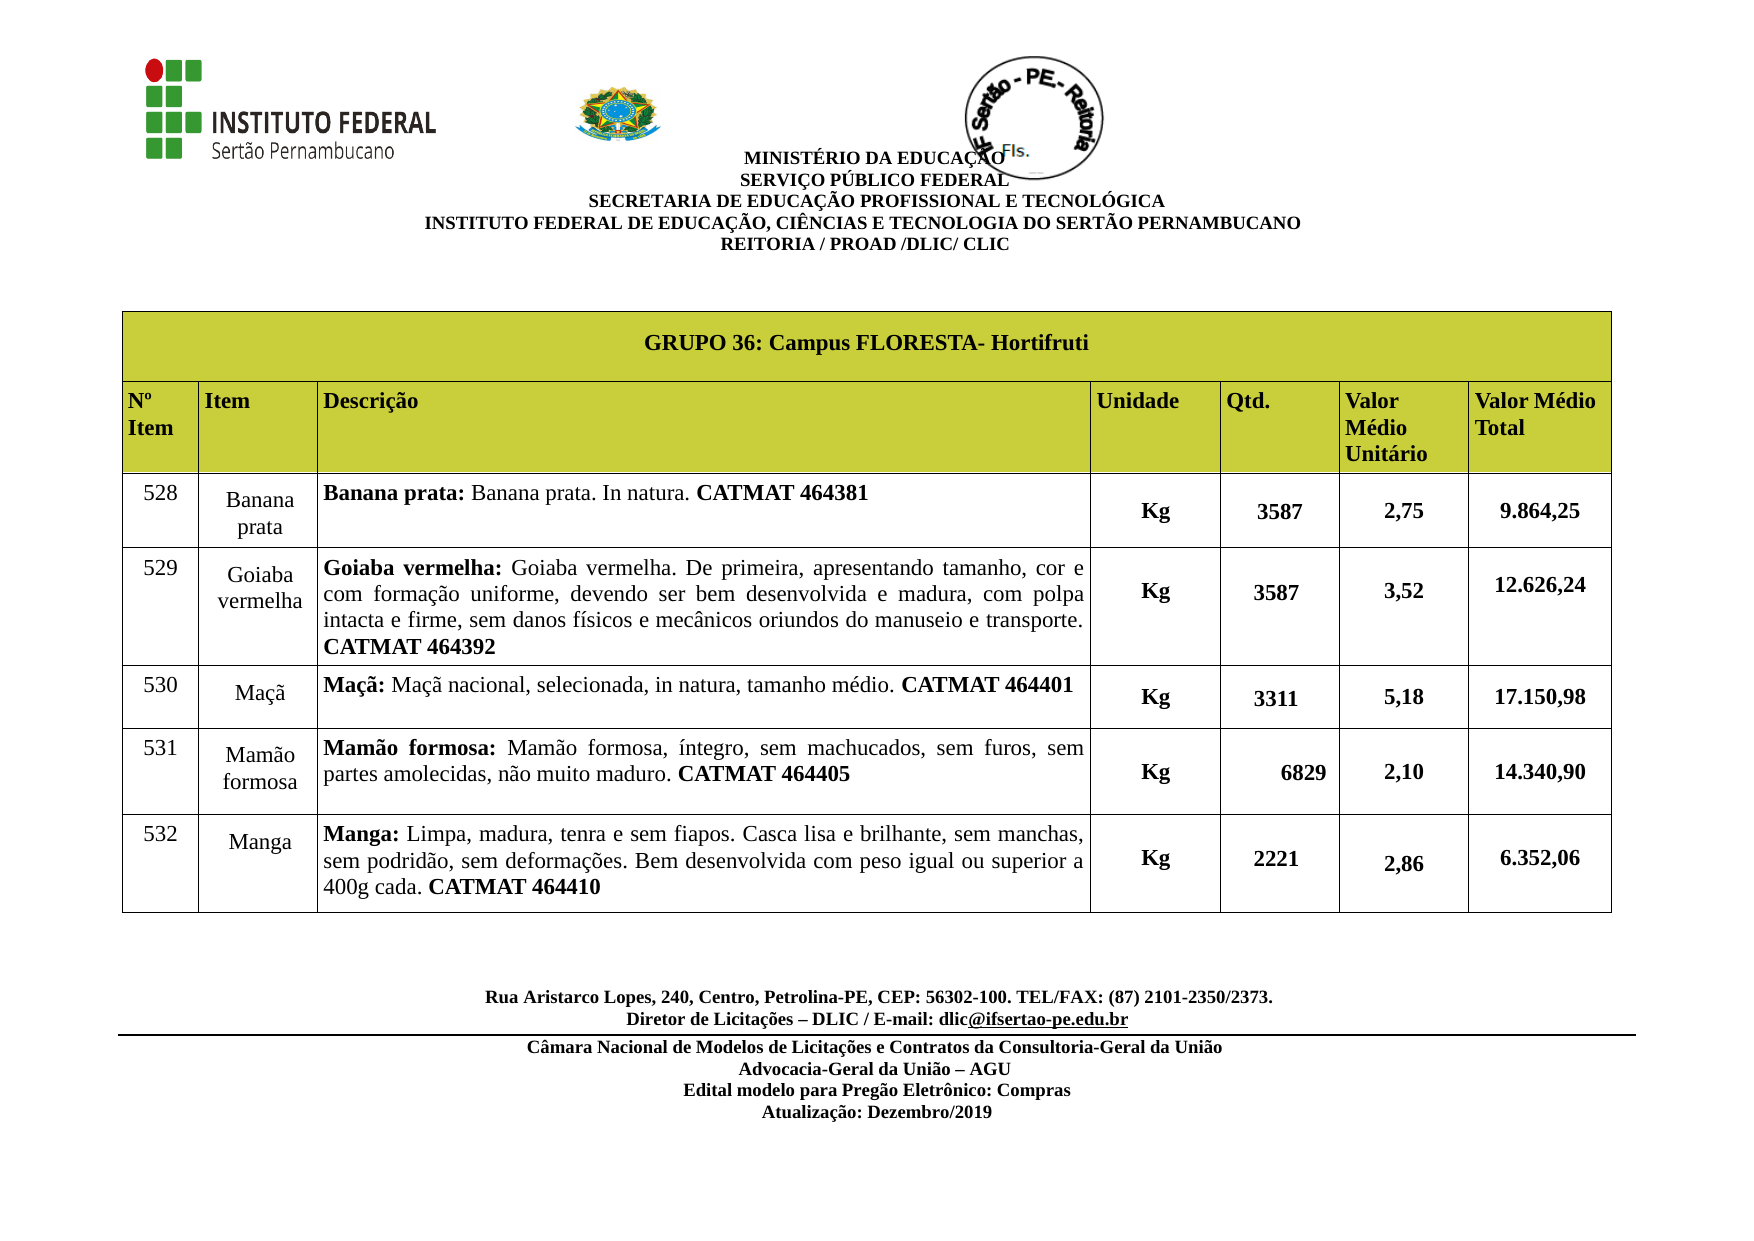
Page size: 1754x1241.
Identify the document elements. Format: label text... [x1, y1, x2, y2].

table_cell Mamão formosa [199, 729, 317, 814]
table_cell Manga: Limpa, madura, tenra e sem fiapos. Casca lisa e brilhante, sem manchas, sem podridão, sem deformações. Bem desenvolvida com peso igual ou superior a 400g cada. CATMAT 464410 [318, 815, 1090, 912]
table_cell Descrição [318, 382, 1090, 472]
table_cell 3311 [1221, 666, 1339, 727]
table_cell Maçã: Maçã nacional, selecionada, in natura, tamanho médio. CATMAT 464401 [318, 666, 1090, 727]
table_cell 3587 [1221, 548, 1339, 665]
table_cell 530 [123, 666, 198, 727]
picture [575, 87, 661, 141]
table_cell Valor Médio Unitário [1340, 382, 1468, 472]
picture [957, 45, 1111, 186]
table_cell Nº Item [123, 382, 198, 472]
picture [145, 58, 435, 159]
table_cell 9.864,25 [1469, 474, 1611, 547]
table_cell Kg [1091, 729, 1220, 814]
table_cell 6.352,06 [1469, 815, 1611, 912]
table_cell Kg [1091, 666, 1220, 727]
table_cell 17.150,98 [1469, 666, 1611, 727]
table_header GRUPO 36: Campus FLORESTA- Hortifruti [123, 312, 1611, 381]
table_cell Maçã [199, 666, 317, 727]
table_cell 6829 [1221, 729, 1339, 814]
table_cell Manga [199, 815, 317, 912]
table_cell Mamão formosa: Mamão formosa, íntegro, sem machucados, sem furos, sem partes amolecidas, não muito maduro. CATMAT 464405 [318, 729, 1090, 814]
table_cell 5,18 [1340, 666, 1468, 727]
table_cell Goiaba vermelha [199, 548, 317, 665]
table_cell Valor Médio Total [1469, 382, 1611, 472]
table_cell 14.340,90 [1469, 729, 1611, 814]
table_cell 2,10 [1340, 729, 1468, 814]
table_cell Goiaba vermelha: Goiaba vermelha. De primeira, apresentando tamanho, cor e com formação uniforme, devendo ser bem desenvolvida e madura, com polpa intacta e firme, sem danos físicos e mecânicos oriundos do manuseio e transporte. CATMAT 464392 [318, 548, 1090, 665]
table_cell 2,86 [1340, 815, 1468, 912]
table_cell Kg [1091, 815, 1220, 912]
table_cell Item [199, 382, 317, 472]
table_cell 531 [123, 729, 198, 814]
table_cell 3587 [1221, 474, 1339, 547]
table_cell Unidade [1091, 382, 1220, 472]
table_cell 12.626,24 [1469, 548, 1611, 665]
table_cell Kg [1091, 548, 1220, 665]
table_cell Banana prata: Banana prata. In natura. CATMAT 464381 [318, 474, 1090, 547]
table_cell 2,75 [1340, 474, 1468, 547]
table_cell 532 [123, 815, 198, 912]
table_cell 528 [123, 474, 198, 547]
table_cell Banana prata [199, 474, 317, 547]
table_cell Kg [1091, 474, 1220, 547]
table_cell 2221 [1221, 815, 1339, 912]
table_cell 529 [123, 548, 198, 665]
table_cell Qtd. [1221, 382, 1339, 472]
table_cell 3,52 [1340, 548, 1468, 665]
